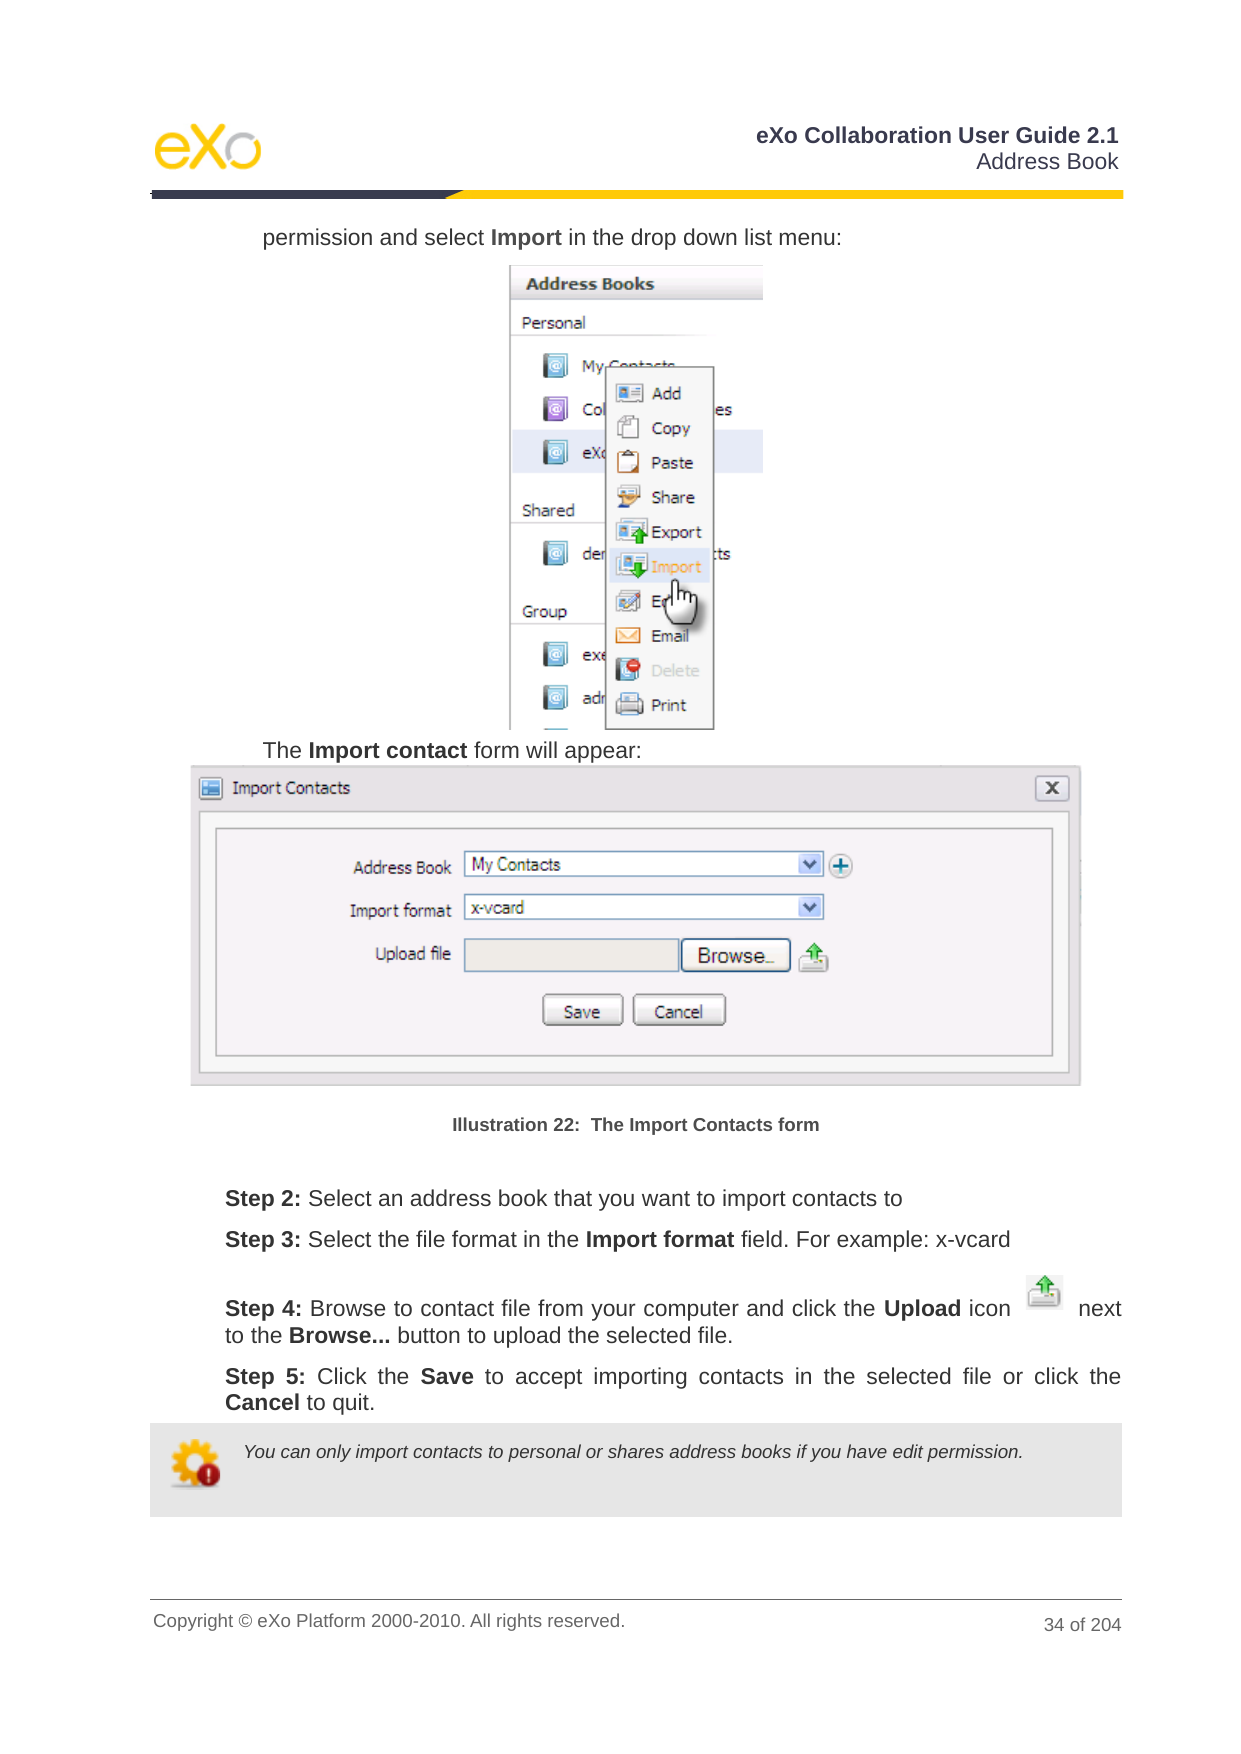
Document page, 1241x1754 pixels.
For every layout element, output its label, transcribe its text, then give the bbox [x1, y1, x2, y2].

list The Import contact form will appear: [225, 730, 1122, 764]
list Illustration 22: The Import Contacts form [167, 1086, 1104, 1136]
list Step 2: Select an address book that you want to import contacts to [187, 1185, 1122, 1211]
picture [170, 1439, 220, 1490]
list Step 5: Click the Save to accept importing contacts in the selected file or click the Cancel to quit. [187, 1363, 1122, 1416]
list Step 3: Select the file format in the Import format field. For example: x-vcard [187, 1226, 1122, 1252]
table_header [150, 1423, 237, 1517]
picture [190, 765, 1082, 1086]
picture [151, 190, 1124, 199]
list permission and select Import in the drop down list menu: [225, 223, 1122, 250]
table_header You can only import contacts to personal or shares address books if you have edit permission. [237, 1423, 1122, 1517]
picture [1025, 1275, 1064, 1310]
list Step 4: Browse to contact file from your computer and click the Upload icon next to the Browse... button to upload the selected file. [187, 1267, 1122, 1348]
picture [508, 265, 763, 730]
picture [155, 123, 262, 170]
